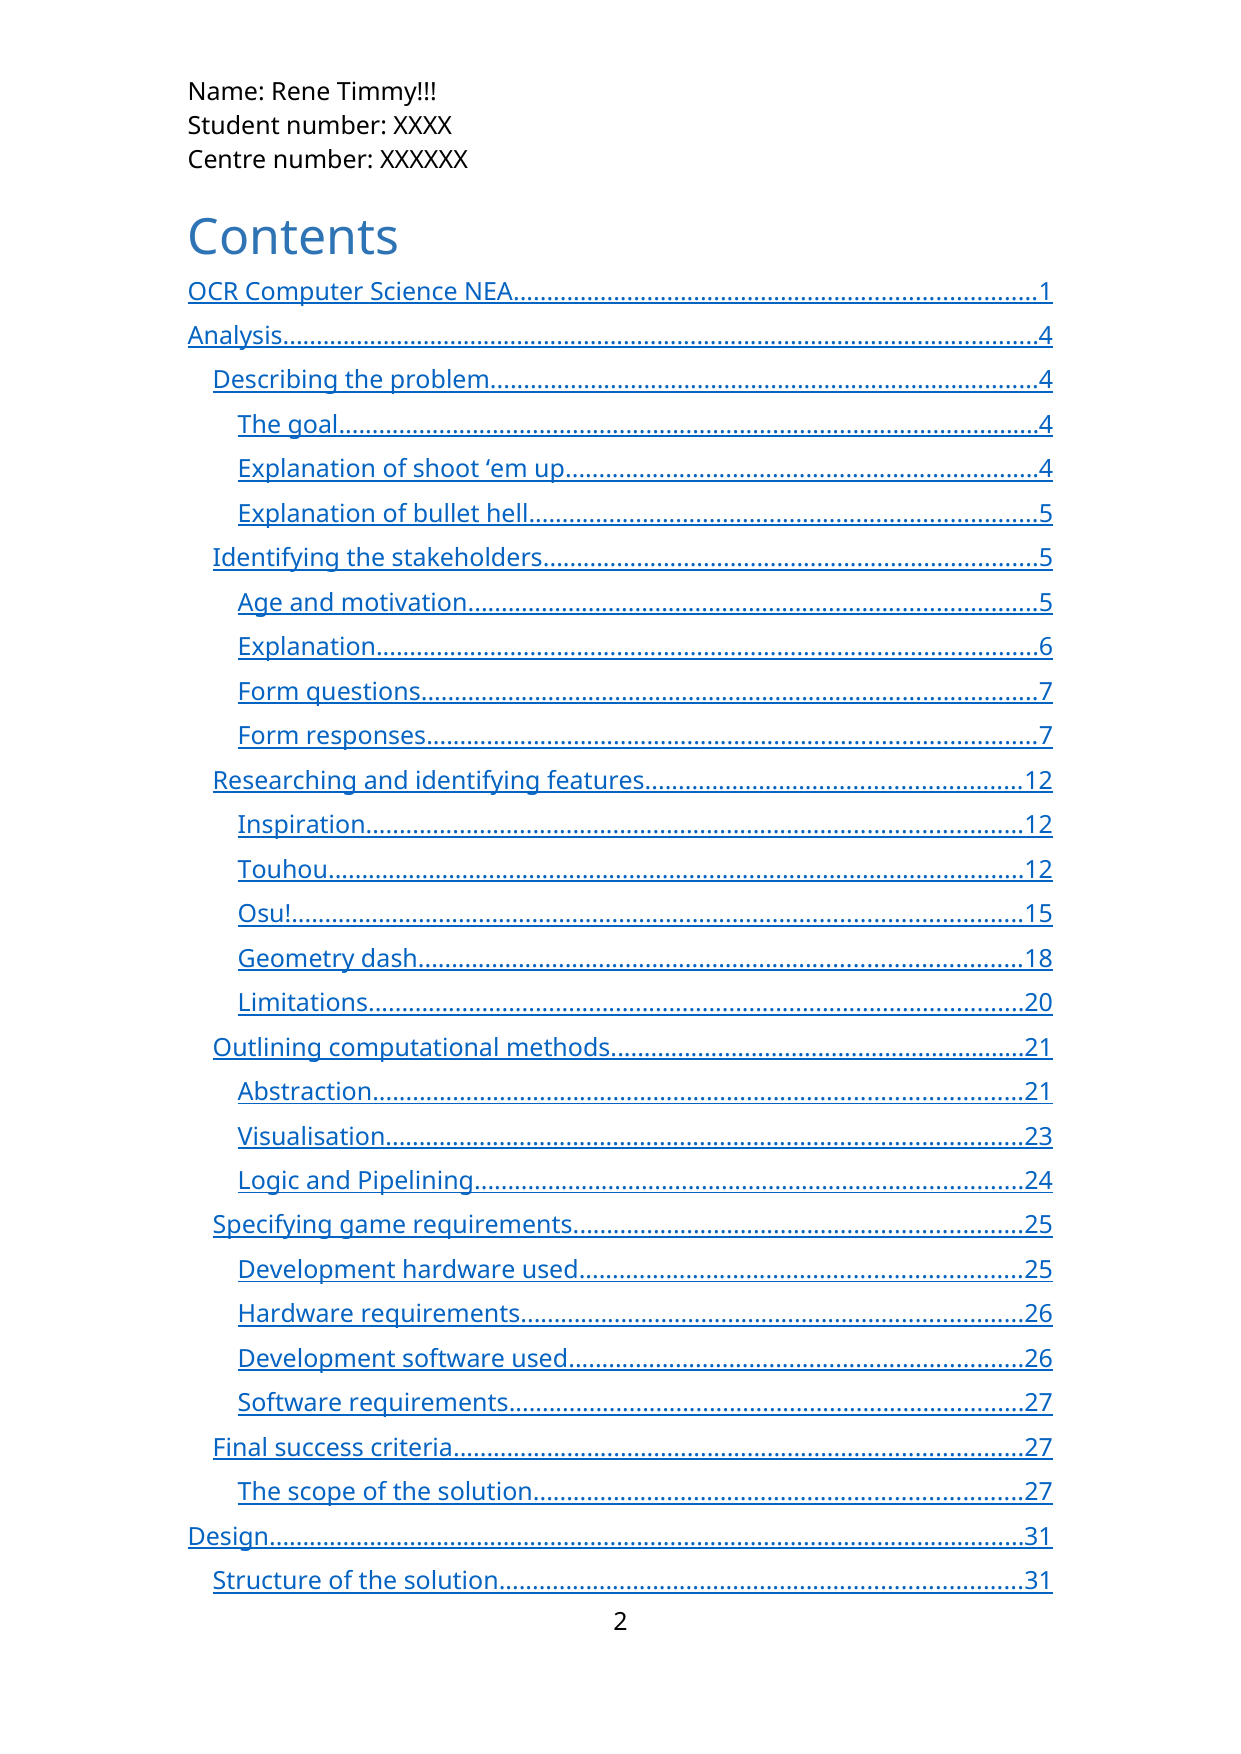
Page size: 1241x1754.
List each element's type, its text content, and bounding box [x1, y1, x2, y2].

text Hardware requirements 26 [237, 1296, 1053, 1325]
text Design 31 [187, 1518, 1053, 1547]
text OCR Computer Science NEA 1 [187, 273, 1053, 302]
text Software requirements 27 [237, 1385, 1053, 1414]
text Visualisation 23 [237, 1118, 1053, 1147]
text Analysis 4 [187, 318, 1053, 346]
text Geometry dash 18 [237, 940, 1053, 969]
text Outlining computational methods. 21 [212, 1029, 1053, 1058]
text Explanation of shoot ‘em up 4 [237, 451, 1053, 480]
text Development software used 26 [237, 1341, 1053, 1369]
text Explanation of bullet hell 5 [237, 496, 1053, 524]
text [237, 970, 1053, 974]
text [237, 481, 1053, 485]
text Explanation 6 [237, 629, 1053, 658]
text Inspiration 12 [237, 807, 1053, 836]
text [237, 837, 1053, 841]
text [237, 1415, 1053, 1419]
text Describing the problem. 4 [212, 362, 1053, 391]
text [237, 1370, 1053, 1375]
text [212, 570, 1053, 574]
text [237, 748, 1053, 752]
text Identifying the stakeholders. 5 [212, 540, 1053, 569]
text [237, 1193, 1053, 1197]
text [237, 926, 1053, 930]
text Abstraction 21 [237, 1074, 1053, 1103]
text [212, 1237, 1053, 1241]
text [237, 436, 1053, 441]
text [237, 659, 1053, 663]
text [237, 881, 1053, 885]
text [237, 1504, 1053, 1508]
text [237, 1282, 1053, 1286]
subtitle Contents [187, 201, 1053, 269]
text [237, 1104, 1053, 1108]
text Development hardware used 25 [237, 1252, 1053, 1281]
text Specifying game requirements. 25 [212, 1207, 1053, 1236]
text [212, 1059, 1053, 1063]
text [212, 392, 1053, 396]
text Age and motivation 5 [237, 584, 1053, 613]
text [212, 792, 1053, 796]
text The scope of the solution 27 [237, 1474, 1053, 1503]
text [237, 525, 1053, 529]
text [187, 347, 1053, 352]
text Researching and identifying features. 12 [212, 762, 1053, 791]
text Touhou 12 [237, 851, 1053, 880]
text [212, 1593, 1053, 1597]
text Structure of the solution 31 [212, 1563, 1053, 1592]
text [237, 614, 1053, 618]
text Form responses 7 [237, 718, 1053, 747]
text [237, 703, 1053, 707]
text [237, 1148, 1053, 1152]
text Final success criteria 27 [212, 1429, 1053, 1458]
text Form questions 7 [237, 673, 1053, 702]
text [237, 1326, 1053, 1330]
text [237, 1015, 1053, 1019]
text [187, 303, 1053, 307]
text [212, 1459, 1053, 1464]
text Limitations 20 [237, 985, 1053, 1014]
text Osu! 15 [237, 896, 1053, 925]
text [187, 1548, 1053, 1553]
text The goal 4 [237, 407, 1053, 435]
text Logic and Pipelining 24 [237, 1163, 1053, 1192]
